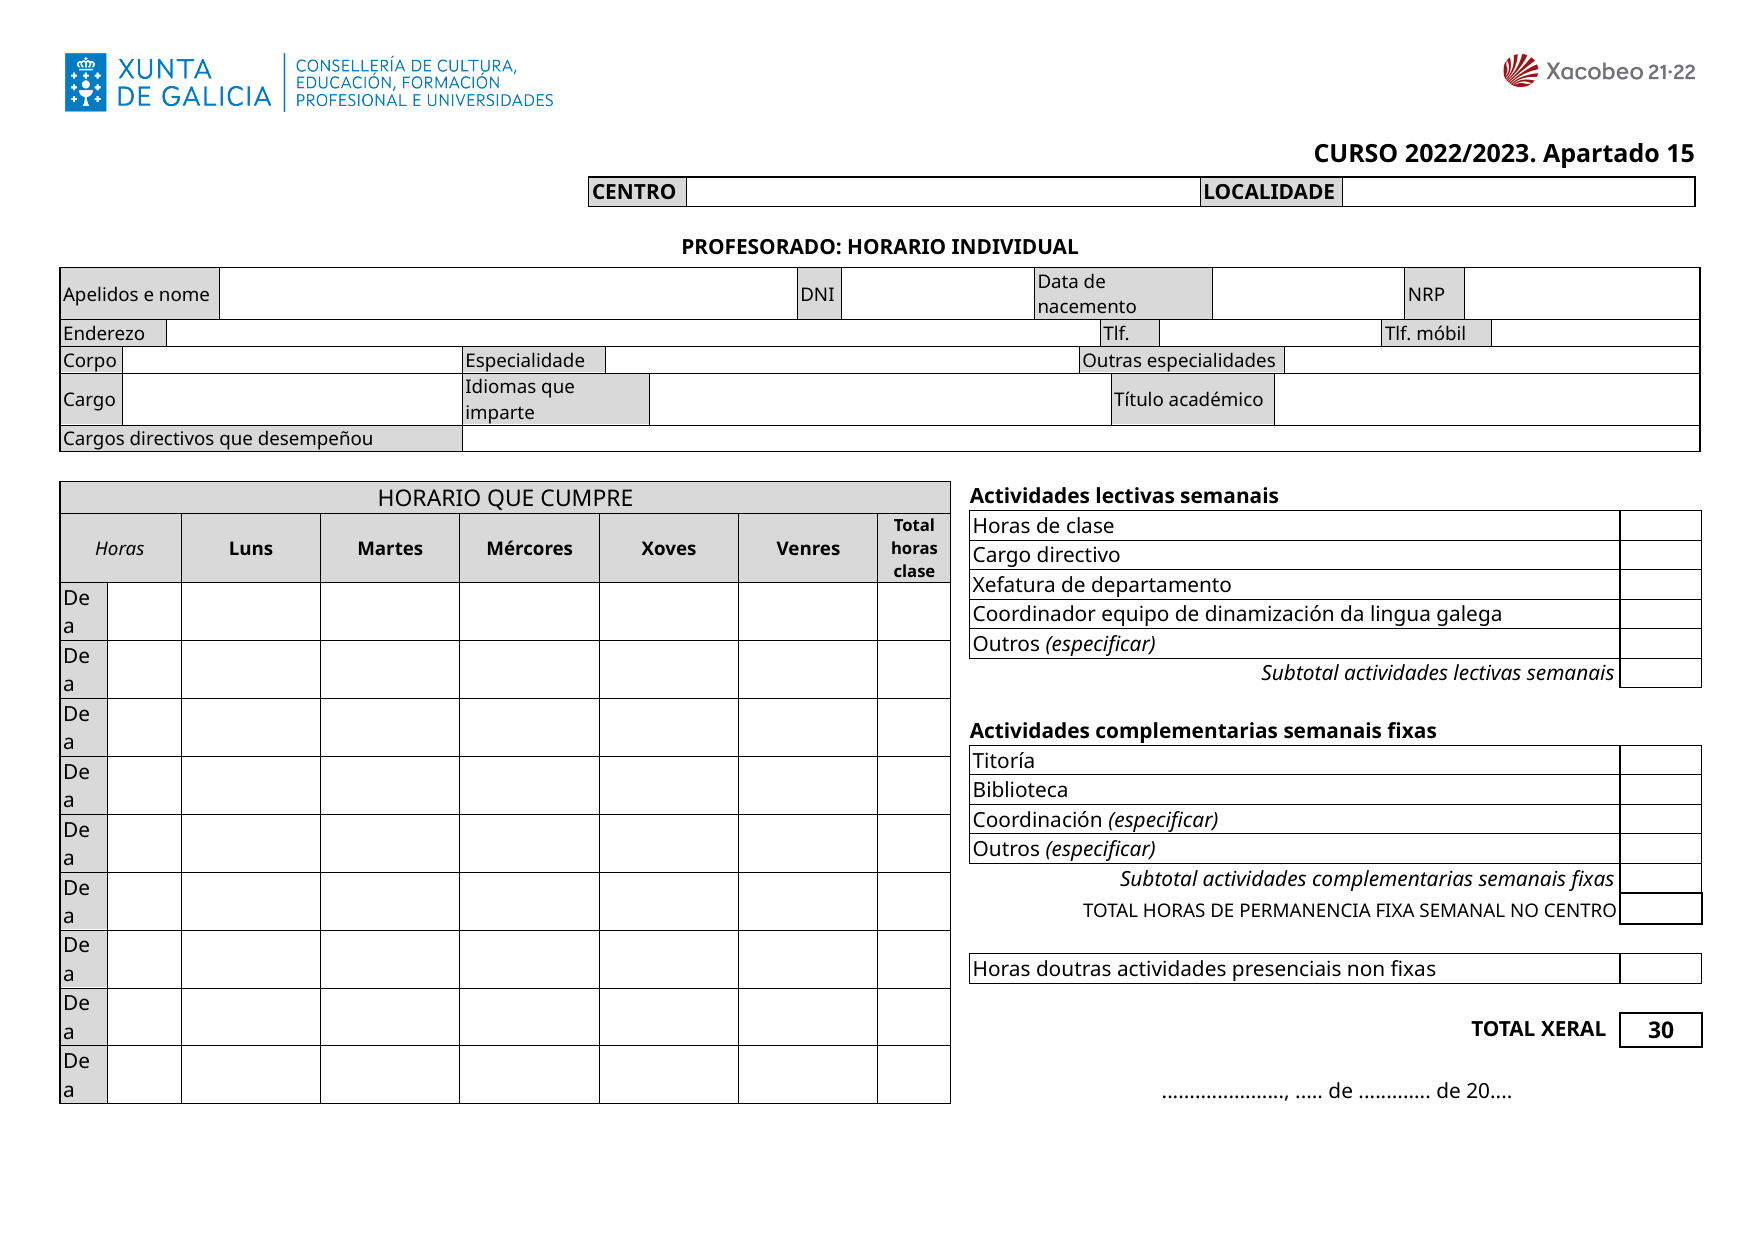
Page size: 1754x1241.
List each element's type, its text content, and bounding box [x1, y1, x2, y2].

table_cell De a [61, 1046, 107, 1103]
table_cell [600, 873, 738, 929]
table_cell [460, 757, 599, 814]
table_cell [739, 583, 877, 640]
table_cell [600, 815, 738, 872]
table_cell Corpo [61, 347, 122, 372]
table_cell [739, 641, 877, 698]
table_header [687, 178, 1200, 206]
table_cell [1621, 894, 1701, 923]
table_cell [108, 757, 181, 814]
table_cell [1695, 688, 1702, 716]
table_cell Total horas clase [878, 514, 950, 582]
table_cell [460, 699, 599, 756]
table_header [1465, 268, 1699, 319]
table_header Apelidos e nome [61, 268, 219, 319]
table_cell [1621, 629, 1701, 657]
table_cell Actividades complementarias semanais fixas [970, 716, 1694, 745]
table_header [967, 481, 1702, 1103]
table_cell [739, 1046, 877, 1103]
table_cell Título académico [1112, 374, 1274, 424]
table_header HORARIO QUE CUMPRE [61, 482, 950, 513]
table_cell [1695, 925, 1702, 953]
table_cell [182, 757, 320, 814]
table_cell Horas doutras actividades presenciais non fixas [970, 954, 1619, 983]
table_cell [1695, 716, 1702, 745]
table_cell [739, 931, 877, 987]
table_cell [1621, 864, 1701, 892]
table_cell [108, 583, 181, 640]
table_cell Tlf. [1101, 320, 1159, 346]
table_cell [1621, 511, 1701, 539]
table_cell Cargo directivo [970, 541, 1619, 569]
table_cell [321, 931, 459, 987]
table_cell [1621, 746, 1701, 774]
table_cell [108, 1046, 181, 1103]
table_cell [182, 815, 320, 872]
table_cell 30 [1621, 1014, 1701, 1046]
table_cell [460, 873, 599, 929]
table_cell [1621, 805, 1701, 833]
table_cell De a [61, 989, 107, 1045]
table_cell De a [61, 699, 107, 756]
table_cell Titoría [970, 746, 1619, 774]
table_cell [1620, 925, 1694, 953]
table_cell [182, 583, 320, 640]
table_cell De a [61, 641, 107, 698]
table_cell [1695, 984, 1702, 1012]
table_cell Cargo [61, 374, 122, 424]
table_cell [321, 641, 459, 698]
table_cell [600, 699, 738, 756]
table_cell Xefatura de departamento [970, 570, 1619, 598]
table_cell De a [61, 815, 107, 872]
table_cell Biblioteca [970, 775, 1619, 804]
table_cell [460, 583, 599, 640]
table_cell [739, 873, 877, 929]
table_cell [1620, 984, 1694, 1012]
table_cell [321, 873, 459, 929]
table_cell TOTAL XERAL [970, 1012, 1619, 1046]
table_cell [460, 815, 599, 872]
table_header CENTRO [589, 178, 686, 206]
table_header [1343, 178, 1694, 206]
table_cell Enderezo [61, 320, 166, 346]
table_cell [460, 931, 599, 987]
table_cell [600, 583, 738, 640]
table_cell [600, 1046, 738, 1103]
table_cell [1621, 570, 1701, 598]
table_cell Outras especialidades [1080, 347, 1284, 372]
table_cell [1621, 541, 1701, 569]
table_header NRP [1405, 268, 1464, 319]
table_cell [970, 923, 1620, 953]
table_cell Cargos directivos que desempeñou [61, 426, 462, 451]
table_cell [878, 1046, 950, 1103]
table_cell [182, 989, 320, 1045]
table_cell De a [61, 757, 107, 814]
table_cell [878, 989, 950, 1045]
table_cell [182, 931, 320, 987]
table_header [220, 268, 797, 319]
table_cell [460, 989, 599, 1045]
table_cell [321, 1046, 459, 1103]
table_cell [600, 641, 738, 698]
table_cell [1621, 834, 1701, 863]
table_header [951, 481, 967, 1103]
table_cell [1620, 688, 1694, 716]
table_cell [460, 641, 599, 698]
table_cell [970, 687, 1620, 716]
table_cell [1621, 954, 1701, 983]
table_cell Coordinador equipo de dinamización da lingua galega [970, 600, 1619, 628]
table_cell Tlf. móbil [1382, 320, 1491, 346]
table_cell [1492, 320, 1699, 346]
table_cell [739, 757, 877, 814]
table_cell De a [61, 873, 107, 929]
table_cell [1621, 775, 1701, 804]
table_cell [182, 699, 320, 756]
table_cell [123, 347, 462, 372]
table_cell [600, 931, 738, 987]
table_cell [108, 815, 181, 872]
table_header [1213, 268, 1404, 319]
table_cell [878, 873, 950, 929]
table_cell [606, 347, 1079, 372]
table_header [1695, 482, 1702, 510]
table_cell Coordinación (especificar) [970, 805, 1619, 833]
text CURSO 2022/2023. Apartado 15 [65, 136, 1695, 170]
table_cell [739, 989, 877, 1045]
table_cell [123, 374, 462, 424]
table_cell [108, 989, 181, 1045]
table_cell Horas de clase [970, 511, 1619, 539]
table_cell [878, 931, 950, 987]
table_cell [463, 426, 1699, 451]
table_cell [1285, 347, 1699, 372]
table_cell Especialidade [463, 347, 605, 372]
table_header DNI [798, 268, 841, 319]
table_cell Venres [739, 514, 877, 582]
text PROFESORADO: HORARIO INDIVIDUAL [65, 232, 1695, 261]
table_cell [321, 989, 459, 1045]
table_cell [321, 815, 459, 872]
table_header ......................, ..... de ............. de 20.... [976, 1076, 1699, 1103]
table_cell [108, 641, 181, 698]
table_cell Martes [321, 514, 459, 582]
table_header Actividades lectivas semanais [970, 482, 1694, 510]
table_cell [1275, 374, 1699, 424]
table_cell [182, 641, 320, 698]
table_cell Subtotal actividades lectivas semanais [970, 659, 1619, 687]
table_cell [182, 1046, 320, 1103]
table_cell [650, 374, 1111, 424]
table_cell [878, 641, 950, 698]
table_cell [108, 873, 181, 929]
table_cell Horas [61, 514, 181, 582]
table_cell De a [61, 583, 107, 640]
table_cell [321, 757, 459, 814]
table_cell [878, 757, 950, 814]
table_cell [182, 873, 320, 929]
table_cell [970, 984, 1620, 1012]
table_cell Xoves [600, 514, 738, 582]
table_cell [878, 815, 950, 872]
table_cell Idiomas que imparte [463, 374, 649, 424]
table_cell [600, 757, 738, 814]
table_cell [108, 699, 181, 756]
table_cell [1621, 600, 1701, 628]
table_cell De a [61, 931, 107, 987]
table_cell [739, 815, 877, 872]
table_cell [600, 989, 738, 1045]
table_cell Outros (especificar) [970, 629, 1619, 657]
table_cell [878, 583, 950, 640]
table_cell [739, 699, 877, 756]
table_cell [321, 583, 459, 640]
table_cell Mércores [460, 514, 599, 582]
table_cell Subtotal actividades complementarias semanais fixas [970, 864, 1619, 892]
table_cell Outros (especificar) [970, 834, 1619, 863]
table_cell [167, 320, 1100, 346]
table_header Data de nacemento [1035, 268, 1212, 319]
table_cell [460, 1046, 599, 1103]
table_header LOCALIDADE [1201, 178, 1342, 206]
table_cell [321, 699, 459, 756]
table_header [842, 268, 1034, 319]
table_cell TOTAL HORAS DE PERMANENCIA FIXA SEMANAL NO CENTRO [970, 892, 1619, 923]
table_cell [108, 931, 181, 987]
table_cell Luns [182, 514, 320, 582]
table_cell [878, 699, 950, 756]
table_cell [1621, 659, 1701, 687]
table_cell [1160, 320, 1381, 346]
